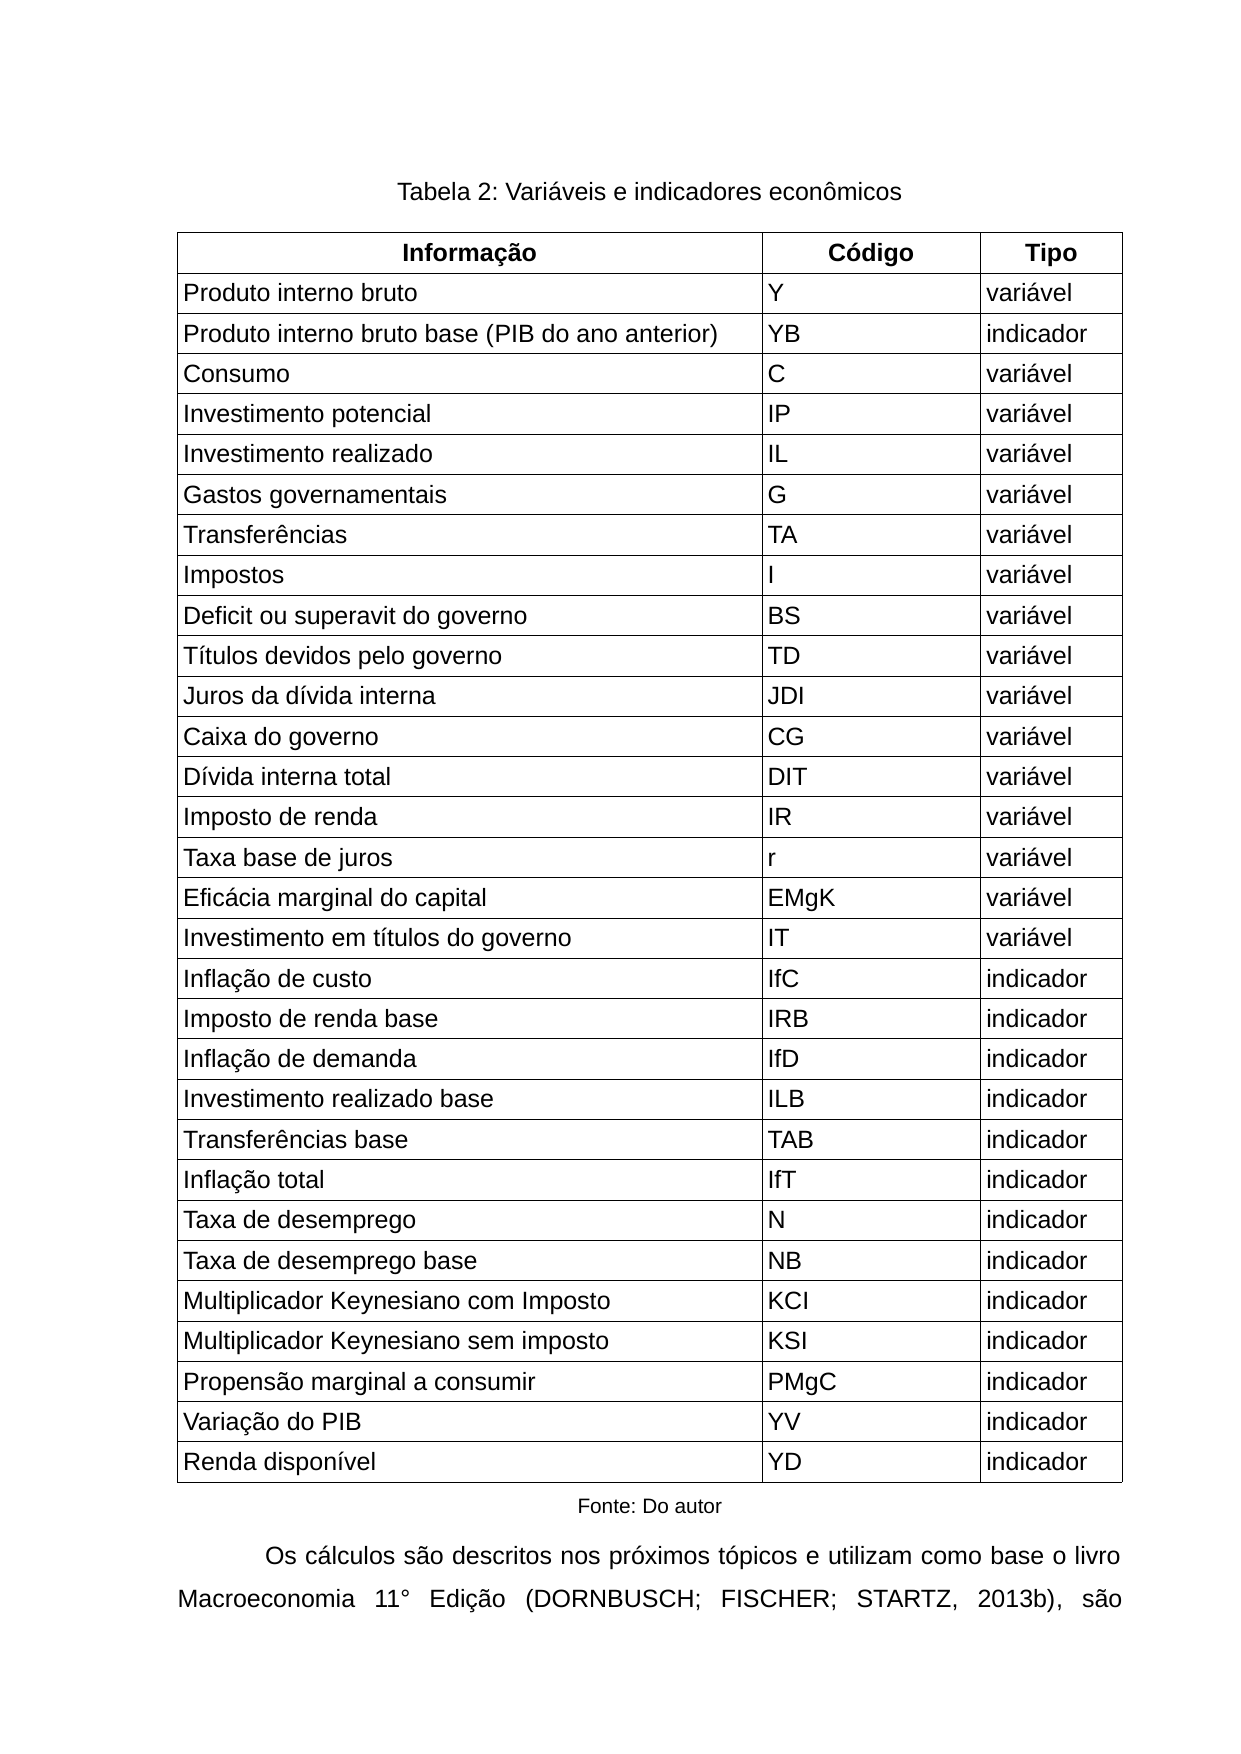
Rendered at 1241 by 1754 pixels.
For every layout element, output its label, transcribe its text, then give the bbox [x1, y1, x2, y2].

table_cell NB [763, 1241, 980, 1280]
table_cell TAB [763, 1120, 980, 1159]
table_cell C [763, 354, 980, 393]
table_cell indicador [981, 1241, 1122, 1280]
text Fonte: Do autor [177, 1494, 1122, 1518]
table_cell Impostos [178, 556, 762, 595]
table_cell variável [981, 717, 1122, 756]
table_cell Investimento potencial [178, 394, 762, 434]
table_cell G [763, 475, 980, 514]
table_cell Deficit ou superavit do governo [178, 596, 762, 635]
table_cell indicador [981, 1442, 1122, 1482]
table_cell DIT [763, 757, 980, 796]
table_cell variável [981, 757, 1122, 796]
table_cell Taxa base de juros [178, 838, 762, 877]
table_cell indicador [981, 1362, 1122, 1401]
table_cell Multiplicador Keynesiano com Imposto [178, 1281, 762, 1321]
table_cell IfT [763, 1160, 980, 1199]
table_cell N [763, 1201, 980, 1240]
table_cell Gastos governamentais [178, 475, 762, 514]
table_cell YV [763, 1402, 980, 1441]
table_cell YD [763, 1442, 980, 1482]
table_cell YB [763, 314, 980, 353]
table_cell variável [981, 797, 1122, 837]
table_cell variável [981, 435, 1122, 474]
table_cell variável [981, 274, 1122, 313]
table_cell Inflação de demanda [178, 1039, 762, 1079]
table_cell IL [763, 435, 980, 474]
table_cell variável [981, 354, 1122, 393]
table_cell variável [981, 636, 1122, 676]
table_cell IfD [763, 1039, 980, 1079]
table_cell IP [763, 394, 980, 434]
table_cell variável [981, 878, 1122, 917]
table_cell Produto interno bruto base (PIB do ano anterior) [178, 314, 762, 353]
table_cell indicador [981, 1120, 1122, 1159]
table_cell Inflação de custo [178, 959, 762, 998]
table_cell Multiplicador Keynesiano sem imposto [178, 1322, 762, 1361]
table_cell IR [763, 797, 980, 837]
table_cell Investimento realizado base [178, 1080, 762, 1119]
table_cell indicador [981, 1322, 1122, 1361]
table_cell indicador [981, 959, 1122, 998]
table_header Informação [178, 233, 762, 272]
table_cell variável [981, 838, 1122, 877]
table_cell Eficácia marginal do capital [178, 878, 762, 917]
table_cell variável [981, 919, 1122, 958]
text Tabela 2: Variáveis e indicadores econômicos [177, 177, 1122, 206]
table_cell indicador [981, 1281, 1122, 1321]
table_cell r [763, 838, 980, 877]
table_cell variável [981, 475, 1122, 514]
table_cell BS [763, 596, 980, 635]
table_cell variável [981, 596, 1122, 635]
table_cell indicador [981, 1160, 1122, 1199]
table_cell TD [763, 636, 980, 676]
table_cell Imposto de renda base [178, 999, 762, 1038]
table_cell Consumo [178, 354, 762, 393]
table_cell PMgC [763, 1362, 980, 1401]
text Os cálculos são descritos nos próximos tópicos e utilizam como base o livro Macroeconomia 11° Edição (DORNBUSCH; FISCHER; STARTZ, 2013b), são [177, 1541, 1122, 1613]
table_cell variável [981, 677, 1122, 716]
table_cell Caixa do governo [178, 717, 762, 756]
table_header Código [763, 233, 980, 272]
table_cell indicador [981, 1402, 1122, 1441]
table_cell variável [981, 556, 1122, 595]
table_cell IfC [763, 959, 980, 998]
table_cell Títulos devidos pelo governo [178, 636, 762, 676]
table_cell Produto interno bruto [178, 274, 762, 313]
table_cell Transferências base [178, 1120, 762, 1159]
table_cell Taxa de desemprego base [178, 1241, 762, 1280]
table_cell JDI [763, 677, 980, 716]
table_cell EMgK [763, 878, 980, 917]
table_cell Transferências [178, 515, 762, 554]
table_cell ILB [763, 1080, 980, 1119]
table_cell Imposto de renda [178, 797, 762, 837]
table_cell Taxa de desemprego [178, 1201, 762, 1240]
table_cell indicador [981, 1080, 1122, 1119]
table_cell indicador [981, 1201, 1122, 1240]
table_cell IRB [763, 999, 980, 1038]
table_cell KSI [763, 1322, 980, 1361]
table_cell Y [763, 274, 980, 313]
table_cell Investimento em títulos do governo [178, 919, 762, 958]
table_cell I [763, 556, 980, 595]
table_cell Investimento realizado [178, 435, 762, 474]
table_cell IT [763, 919, 980, 958]
table_cell indicador [981, 999, 1122, 1038]
table_cell Dívida interna total [178, 757, 762, 796]
table_cell Inflação total [178, 1160, 762, 1199]
table_header Tipo [981, 233, 1122, 272]
table_cell CG [763, 717, 980, 756]
table_cell Renda disponível [178, 1442, 762, 1482]
table_cell Variação do PIB [178, 1402, 762, 1441]
table_cell KCI [763, 1281, 980, 1321]
table_cell indicador [981, 314, 1122, 353]
table_cell variável [981, 394, 1122, 434]
table_cell Propensão marginal a consumir [178, 1362, 762, 1401]
table_cell Juros da dívida interna [178, 677, 762, 716]
table_cell indicador [981, 1039, 1122, 1079]
table_cell variável [981, 515, 1122, 554]
table_cell TA [763, 515, 980, 554]
